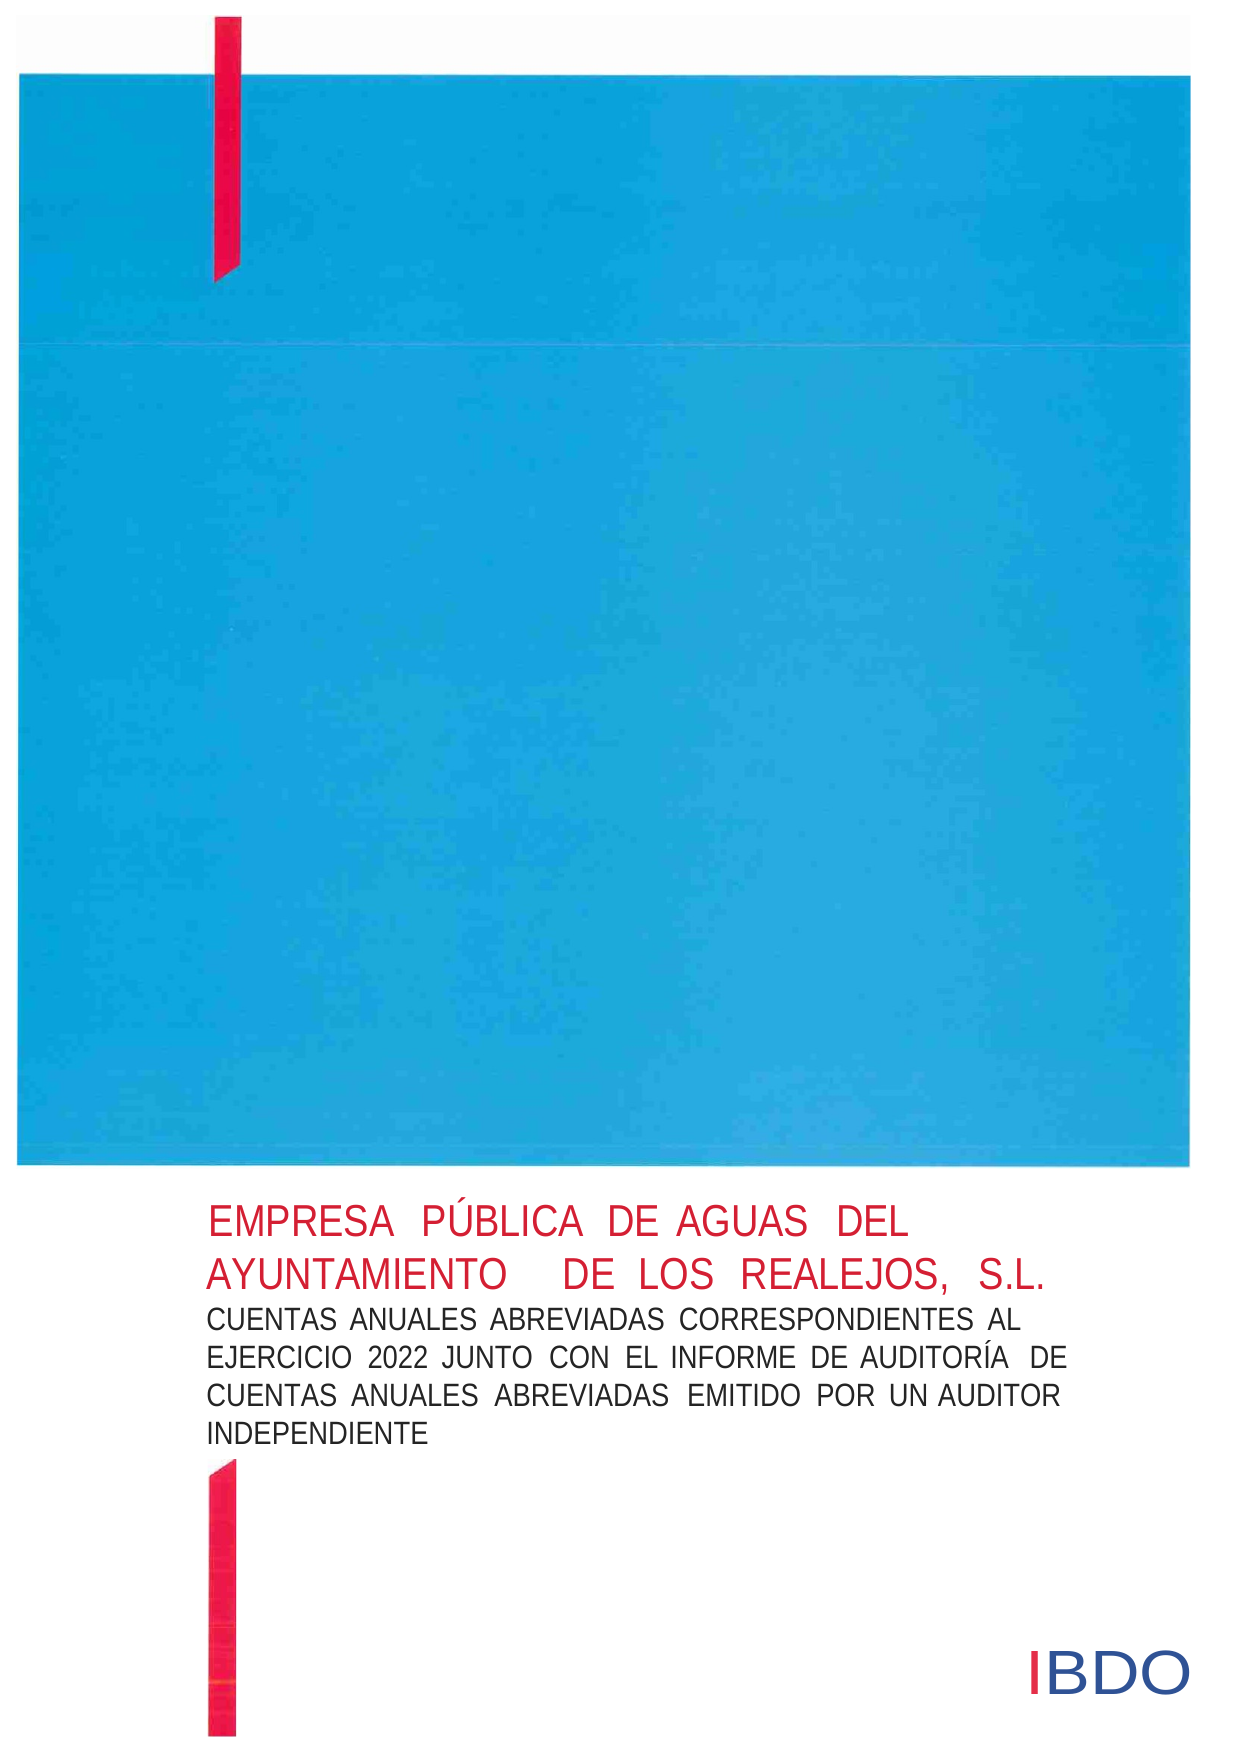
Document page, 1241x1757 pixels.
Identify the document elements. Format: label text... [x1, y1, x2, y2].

text [4, 1636, 207, 1708]
text EMPRESA PÚBLICA DE AGUAS DEL AYUNTAMIENTO DE LOS REALEJOS, S.L. CUENTAS ANUALES ABREVIADAS CORRESPONDIENTES AL EJERCICIO 2022 JUNTO CON EL INFORME DE AUDITORÍA DE CUENTAS ANUALES ABREVIADAS EMITIDO POR UN AUDITOR INDEPENDIENTE [206, 1194, 1079, 1451]
text IBDO [237, 1636, 1193, 1708]
